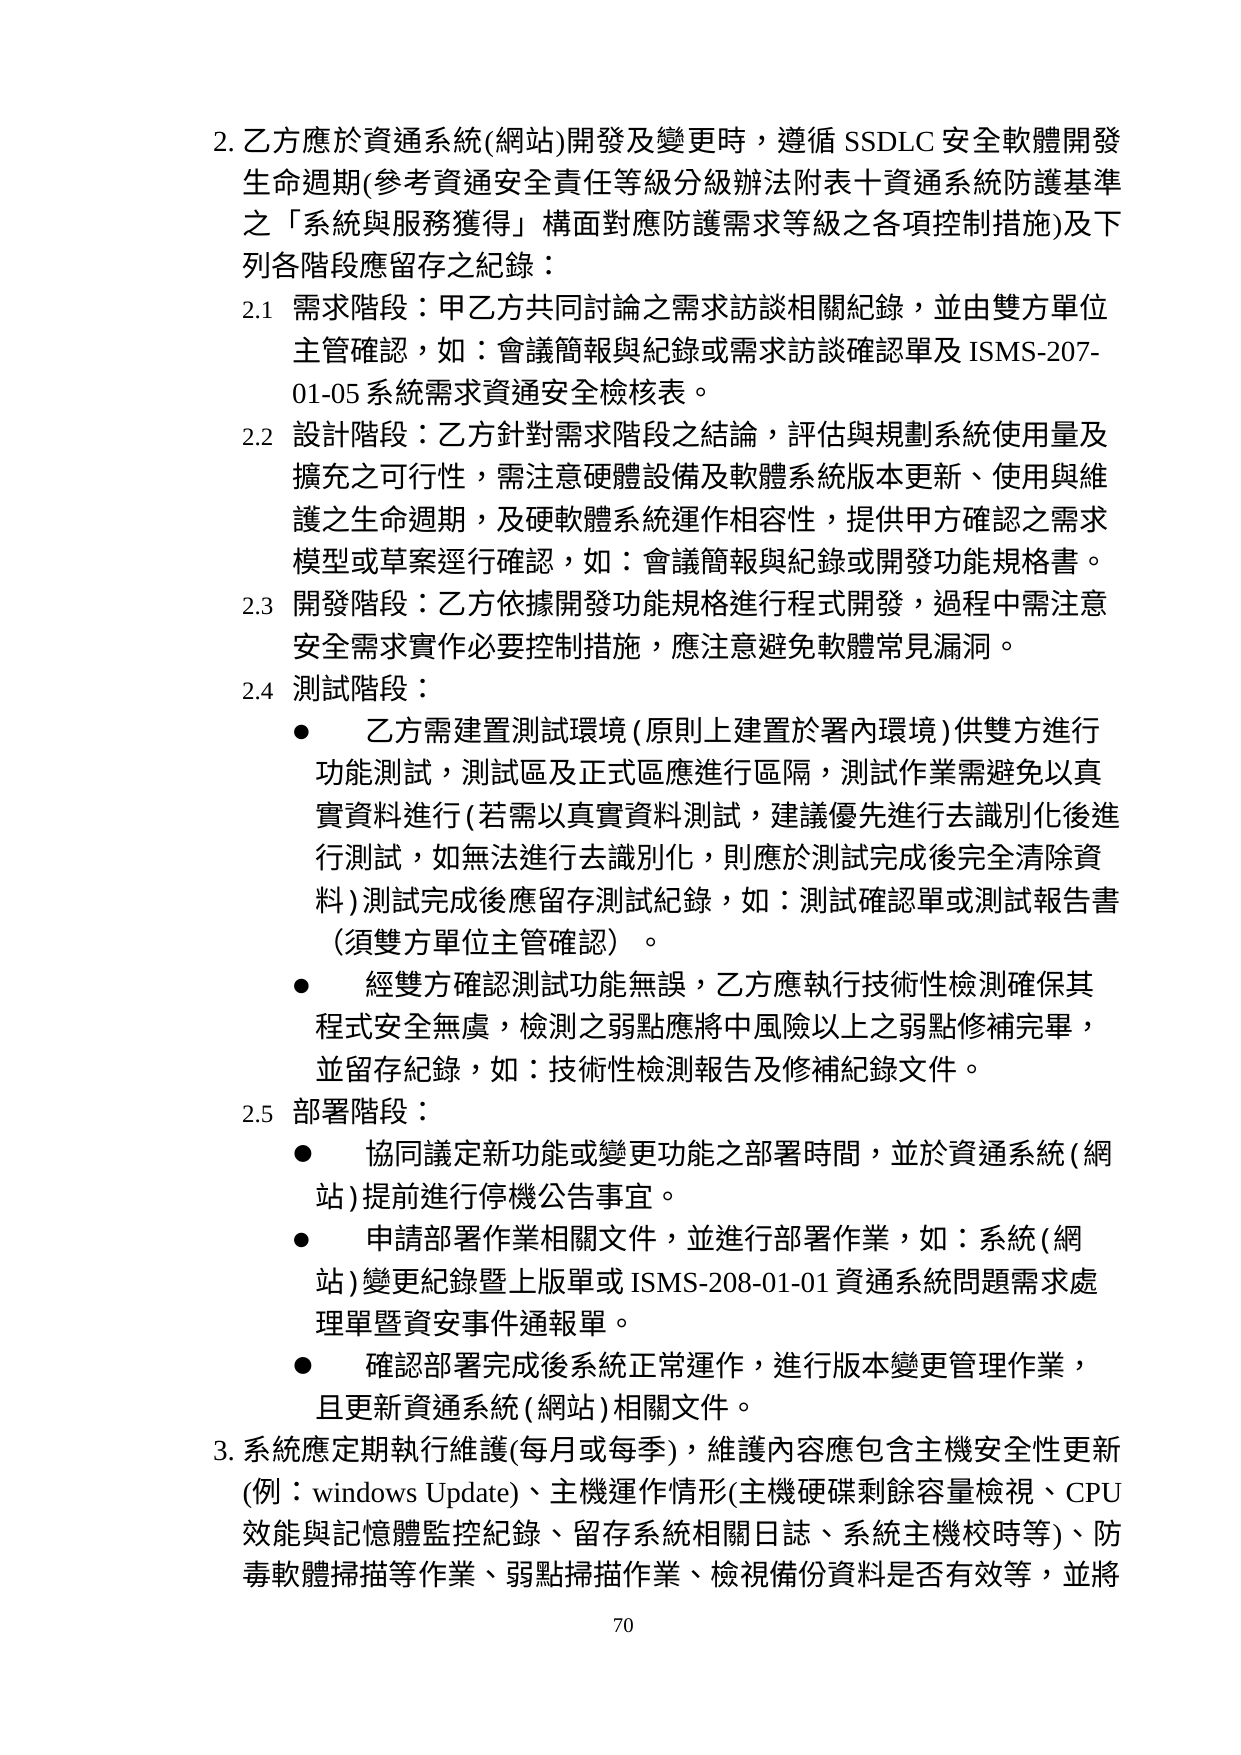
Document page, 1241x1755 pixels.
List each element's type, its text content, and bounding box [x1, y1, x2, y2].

list 部署階段： [242, 1089, 1122, 1131]
list 協同議定新功能或變更功能之部署時間，並於資通系統(網站)提前進行停機公告事宜。 [292, 1131, 1122, 1216]
list 申請部署作業相關文件，並進行部署作業，如：系統(網站)變更紀錄暨上版單或ISMS-208-01-01資通系統問題需求處理單暨資安事件通報單。 [292, 1216, 1122, 1343]
list 系統應定期執行維護(每月或每季)，維護內容應包含主機安全性更新(例：windows Update)、主機運作情形(主機硬碟剩餘容量檢視、CPU效能與記憶體監控紀錄、留存系統相關日誌、系統主機校時等)、防毒軟體掃描等作業、弱點掃描作業、檢視備份資料是否有效等，並將 [213, 1427, 1122, 1594]
list 設計階段：乙方針對需求階段之結論，評估與規劃系統使用量及擴充之可行性，需注意硬體設備及軟體系統版本更新、使用與維護之生命週期，及硬軟體系統運作相容性，提供甲方確認之需求模型或草案逕行確認，如：會議簡報與紀錄或開發功能規格書。 [242, 412, 1122, 581]
list 確認部署完成後系統正常運作，進行版本變更管理作業，且更新資通系統(網站)相關文件。 [292, 1343, 1122, 1427]
list 開發階段：乙方依據開發功能規格進行程式開發，過程中需注意安全需求實作必要控制措施，應注意避免軟體常見漏洞。 [242, 581, 1122, 665]
list 乙方需建置測試環境(原則上建置於署內環境)供雙方進行功能測試，測試區及正式區應進行區隔，測試作業需避免以真實資料進行(若需以真實資料測試，建議優先進行去識別化後進行測試，如無法進行去識別化，則應於測試完成後完全清除資料)測試完成後應留存測試紀錄，如：測試確認單或測試報告書（須雙方單位主管確認）。 [292, 708, 1122, 962]
list 測試階段： [242, 665, 1122, 708]
list 需求階段：甲乙方共同討論之需求訪談相關紀錄，並由雙方單位主管確認，如：會議簡報與紀錄或需求訪談確認單及ISMS-207-01-05系統需求資通安全檢核表。 [242, 285, 1122, 412]
list 乙方應於資通系統(網站)開發及變更時，遵循SSDLC安全軟體開發生命週期(參考資通安全責任等級分級辦法附表十資通系統防護基準之「系統與服務獲得」構面對應防護需求等級之各項控制措施)及下列各階段應留存之紀錄： [213, 118, 1122, 285]
list 經雙方確認測試功能無誤，乙方應執行技術性檢測確保其程式安全無虞，檢測之弱點應將中風險以上之弱點修補完畢，並留存紀錄，如：技術性檢測報告及修補紀錄文件。 [292, 962, 1122, 1089]
